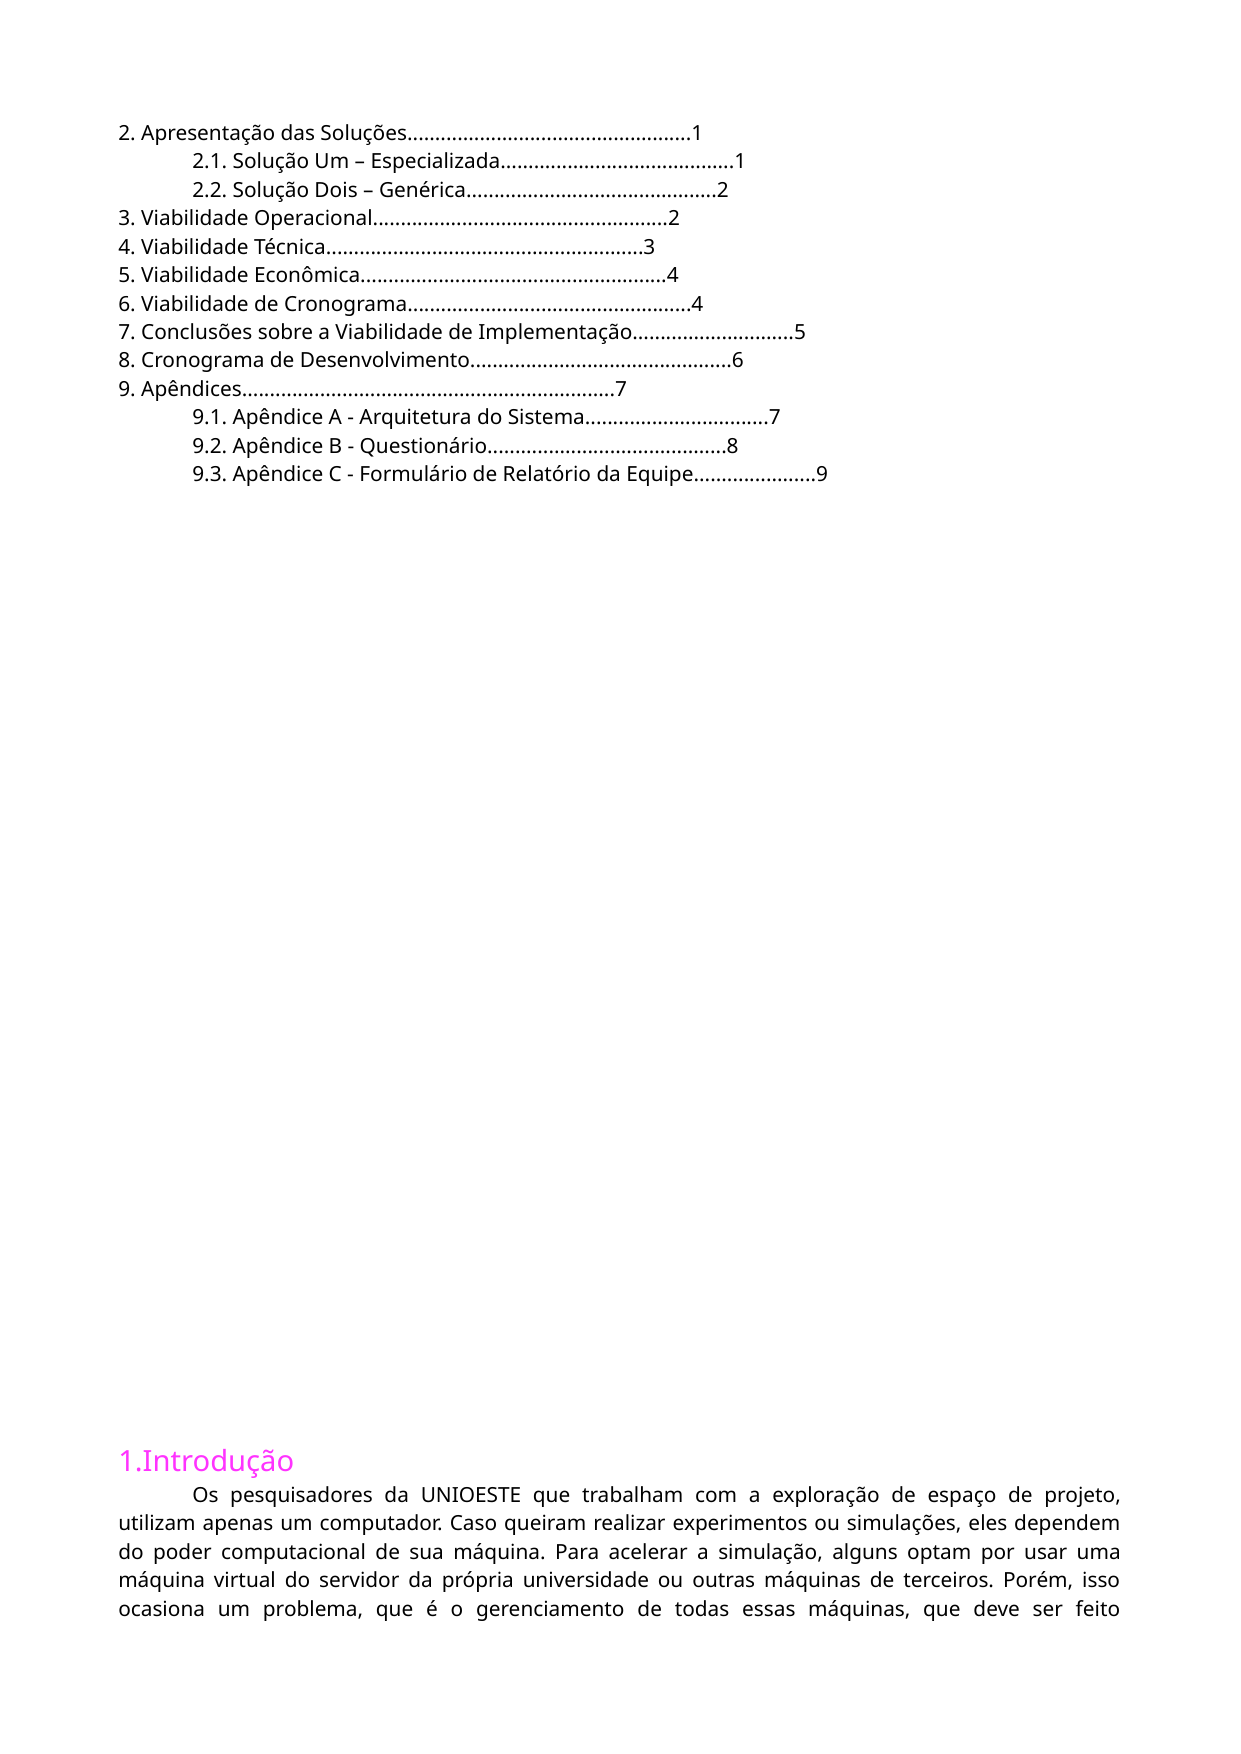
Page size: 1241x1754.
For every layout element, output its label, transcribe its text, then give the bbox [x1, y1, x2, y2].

text 1.Introdução [118, 1440, 1122, 1480]
text 7. Conclusões sobre a Viabilidade de Implementação.............................5 [118, 317, 1122, 346]
text 4. Viabilidade Técnica.........................................................3 [118, 232, 1122, 260]
text 6. Viabilidade de Cronograma...................................................4 [118, 289, 1122, 317]
text 9.3. Apêndice C - Formulário de Relatório da Equipe......................9 [118, 459, 1122, 488]
text 9.1. Apêndice A - Arquitetura do Sistema.................................7 [118, 402, 1122, 431]
text 5. Viabilidade Econômica.......................................................4 [118, 260, 1122, 289]
text Os pesquisadores da UNIOESTE que trabalham com a exploração de espaço de projeto, utilizam apenas um computador. Caso queiram realizar experimentos ou simulações, eles dependem do poder computacional de sua máquina. Para acelerar a simulação, alguns optam por usar uma máquina virtual do servidor da própria universidade ou outras máquinas de terceiros. Porém, isso ocasiona um problema, que é o gerenciamento de todas essas máquinas, que deve ser feito [118, 1480, 1122, 1622]
text 9.2. Apêndice B - Questionário...........................................8 [118, 431, 1122, 459]
text 3. Viabilidade Operacional.....................................................2 [118, 203, 1122, 232]
text 2. Apresentação das Soluções...................................................1 [118, 118, 1122, 147]
text 9. Apêndices...................................................................7 [118, 374, 1122, 402]
text 2.1. Solução Um – Especializada..........................................1 [118, 147, 1122, 175]
text 2.2. Solução Dois – Genérica.............................................2 [118, 175, 1122, 203]
text 8. Cronograma de Desenvolvimento...............................................6 [118, 346, 1122, 374]
